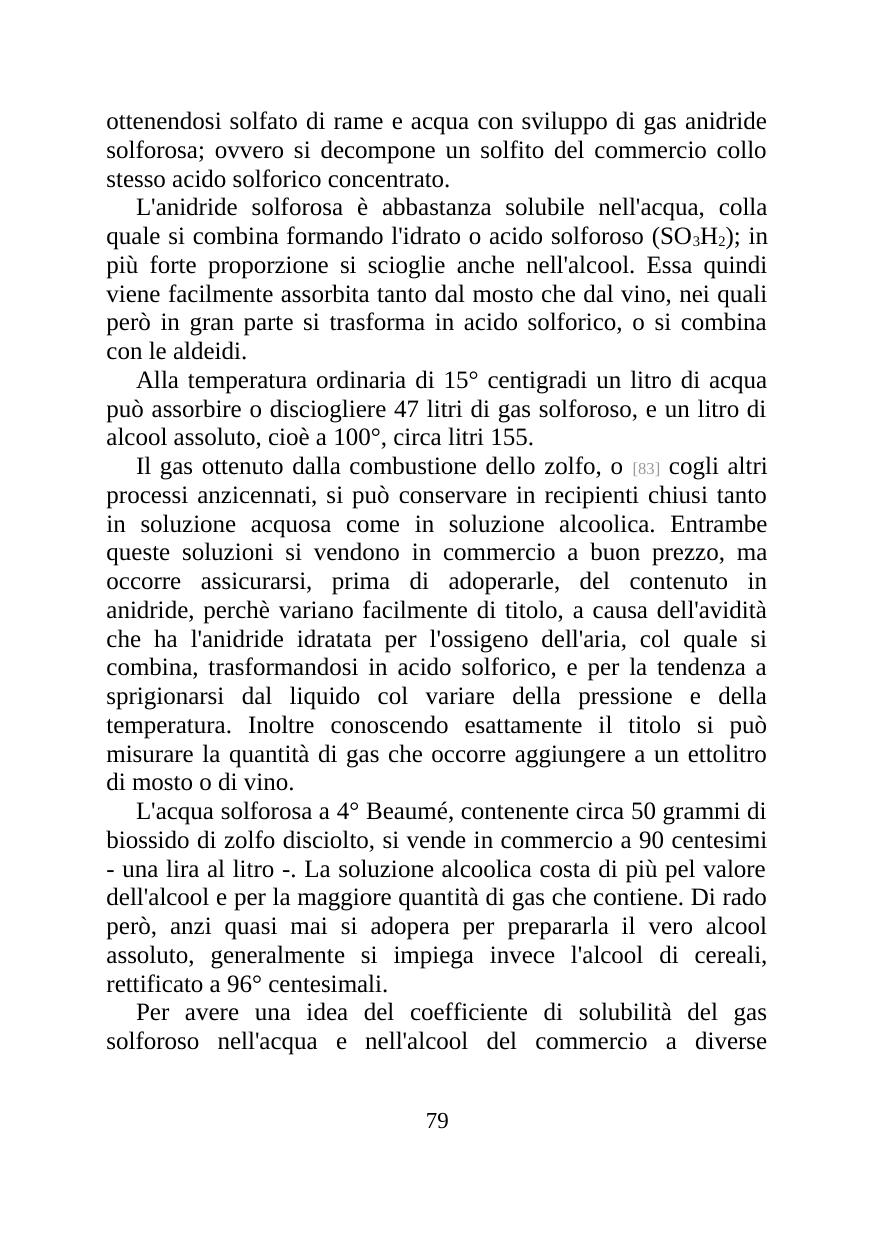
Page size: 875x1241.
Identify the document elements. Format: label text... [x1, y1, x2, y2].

text L'anidride solforosa è abbastanza solubile nell'acqua, colla quale si combina formando l'idrato o acido solforoso (SO3H2); in più forte proporzione si scioglie anche nell'alcool. Essa quindi viene facilmente assorbita tanto dal mosto che dal vino, nei quali però in gran parte si trasforma in acido solforico, o si combina con le aldeidi. [106, 192, 768, 365]
text Per avere una idea del coefficiente di solubilità del gas solforoso nell'acqua e nell'alcool del commercio a diverse [106, 997, 768, 1055]
text ottenendosi solfato di rame e acqua con sviluppo di gas anidride solforosa; ovvero si decompone un solfito del commercio collo stesso acido solforico concentrato. [106, 106, 768, 192]
text L'acqua solforosa a 4° Beaumé, contenente circa 50 grammi di biossido di zolfo disciolto, si vende in commercio a 90 centesimi - una lira al litro -. La soluzione alcoolica costa di più pel valore dell'alcool e per la maggiore quantità di gas che contiene. Di rado però, anzi quasi mai si adopera per prepararla il vero alcool assoluto, generalmente si impiega invece l'alcool di cereali, rettificato a 96° centesimali. [106, 796, 768, 997]
text Il gas ottenuto dalla combustione dello zolfo, o [83] cogli altri processi anzicennati, si può conservare in recipienti chiusi tanto in soluzione acquosa come in soluzione alcoolica. Entrambe queste soluzioni si vendono in commercio a buon prezzo, ma occorre assicurarsi, prima di adoperarle, del contenuto in anidride, perchè variano facilmente di titolo, a causa dell'avidità che ha l'anidride idratata per l'ossigeno dell'aria, col quale si combina, trasformandosi in acido solforico, e per la tendenza a sprigionarsi dal liquido col variare della pressione e della temperatura. Inoltre conoscendo esattamente il titolo si può misurare la quantità di gas che occorre aggiungere a un ettolitro di mosto o di vino. [106, 451, 768, 796]
text Alla temperatura ordinaria di 15° centigradi un litro di acqua può assorbire o disciogliere 47 litri di gas solforoso, e un litro di alcool assoluto, cioè a 100°, circa litri 155. [106, 365, 768, 451]
